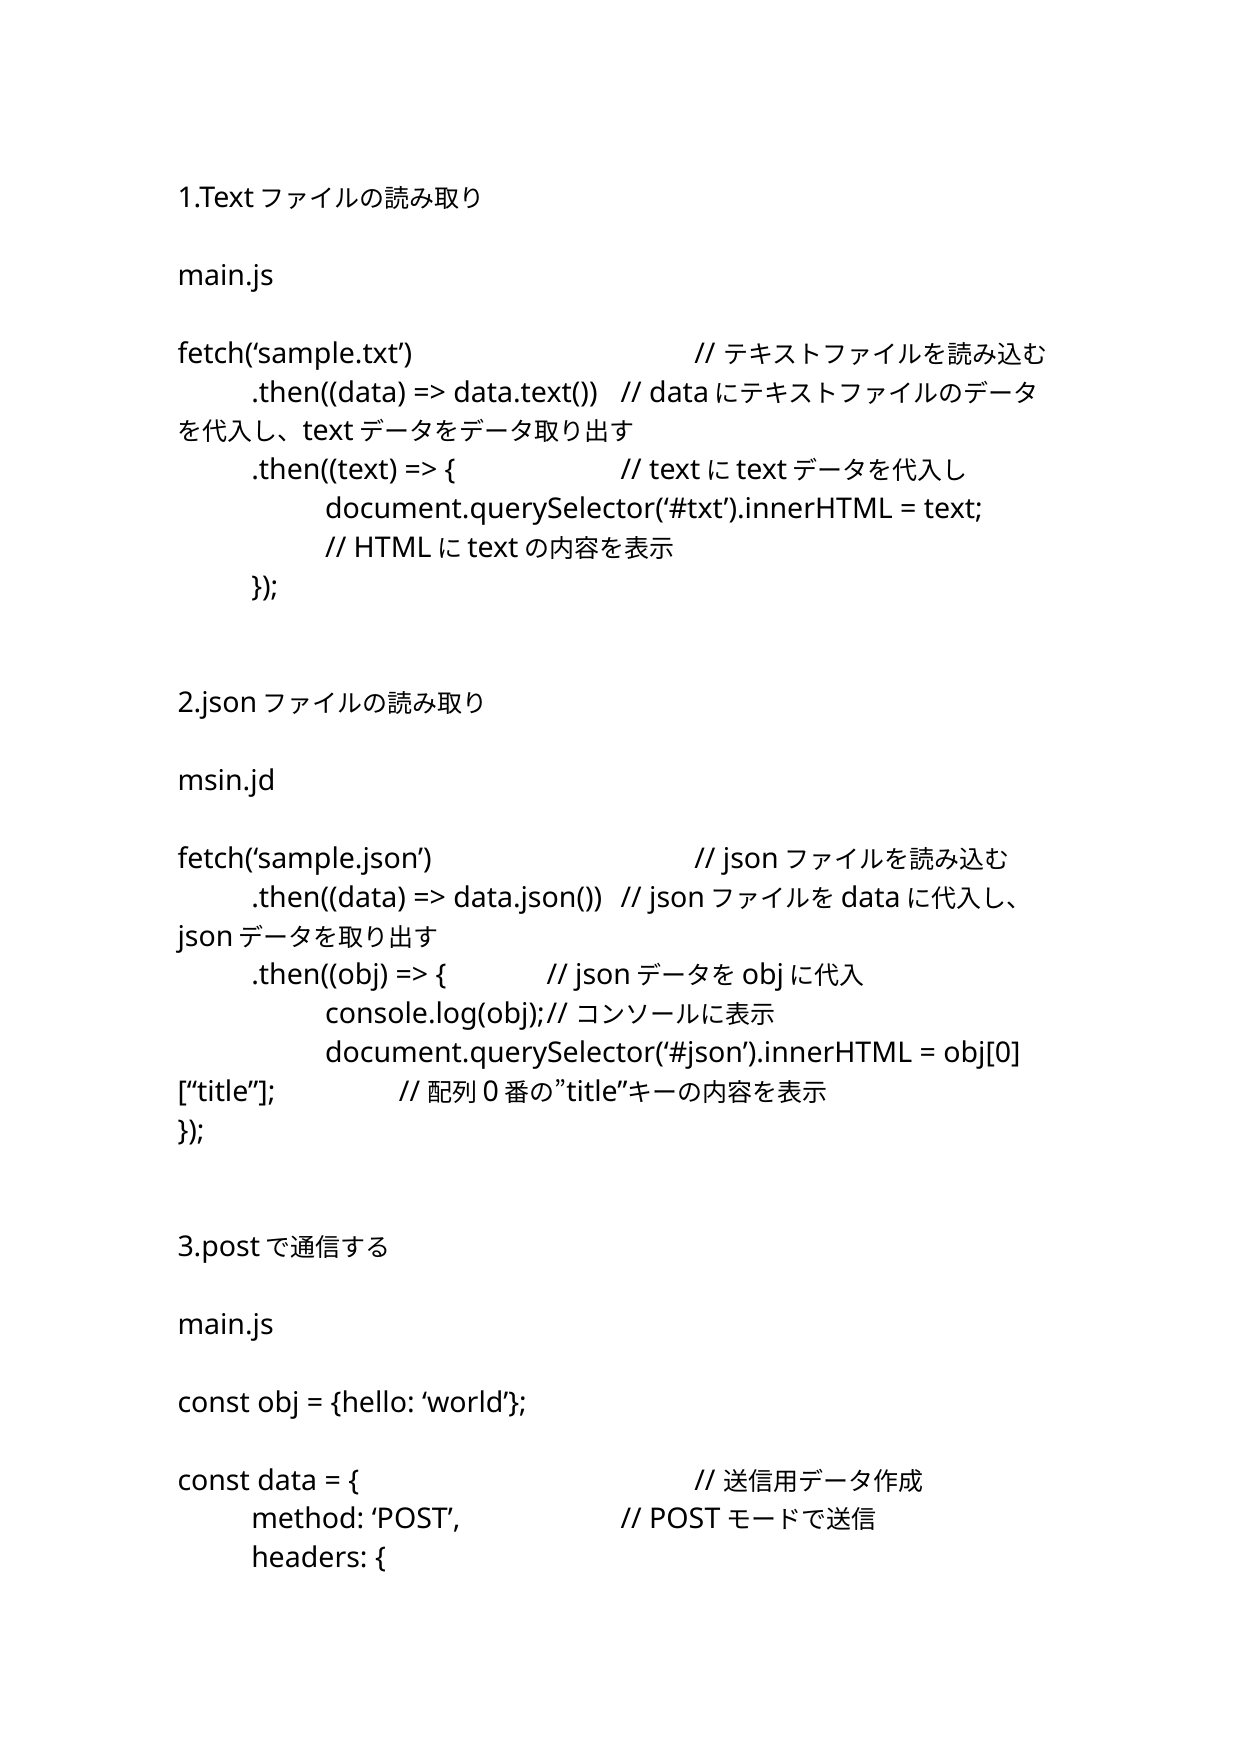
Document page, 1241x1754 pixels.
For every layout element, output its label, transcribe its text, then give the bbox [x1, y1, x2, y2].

text .then((data) => data.json()) // jsonファイルをdataに代入し、jsonデータを取り出す [177, 877, 1063, 954]
text 3.postで通信する [177, 1226, 1063, 1265]
text .then((data) => data.text()) // dataにテキストファイルのデータを代入し、textデータをデータ取り出す [177, 371, 1063, 449]
text .then((text) => { // textにtextデータを代入し [177, 449, 1063, 488]
text .then((obj) => { // jsonデータをobjに代入 [177, 954, 1063, 993]
text method: ‘POST’, // POSTモードで送信 [177, 1498, 1063, 1537]
text const obj = {hello: ‘world’}; [177, 1382, 1063, 1421]
text headers: { [177, 1537, 1063, 1576]
text fetch(‘sample.json’) // jsonファイルを読み込む [177, 838, 1063, 877]
text 2.jsonファイルの読み取り [177, 682, 1063, 721]
text // HTMLにtextの内容を表示 [177, 527, 1063, 566]
text }); [177, 566, 1063, 604]
text fetch(‘sample.txt’) // テキストファイルを読み込む [177, 333, 1063, 371]
text main.js [177, 1304, 1063, 1343]
text const data = { // 送信用データ作成 [177, 1459, 1063, 1498]
text console.log(obj); // コンソールに表示 [177, 993, 1063, 1032]
text document.querySelector(‘#json’).innerHTML = obj[0][“title”]; // 配列0番の”title”キーの内容を表示 [177, 1032, 1063, 1110]
text 1.Textファイルの読み取り [177, 177, 1063, 216]
text msin.jd [177, 760, 1063, 799]
text document.querySelector(‘#txt’).innerHTML = text; [177, 488, 1063, 527]
text main.js [177, 255, 1063, 294]
text }); [177, 1110, 1063, 1148]
